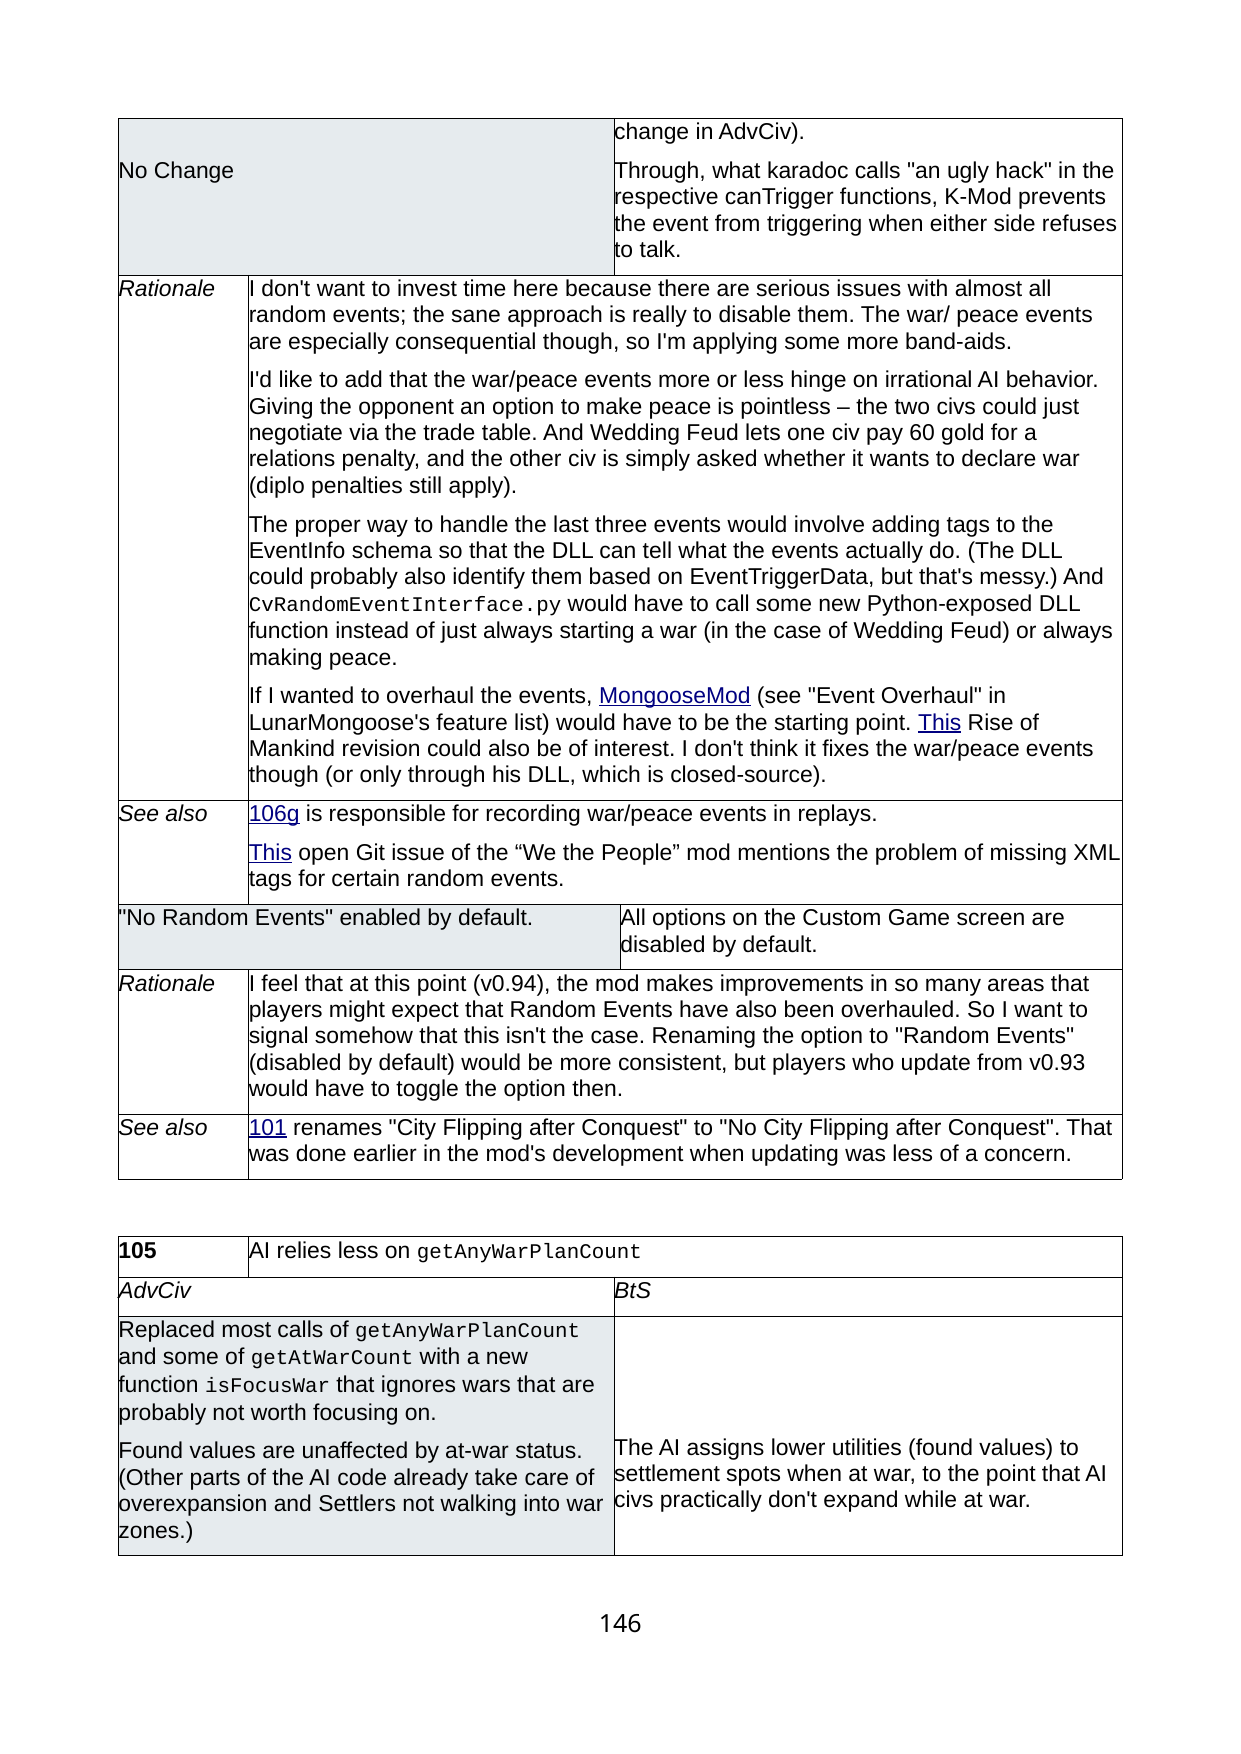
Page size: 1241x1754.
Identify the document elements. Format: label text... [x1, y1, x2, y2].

table_cell Replaced most calls of getAnyWarPlanCount and some of getAtWarCount with a new function isFocusWar that ignores wars that are probably not worth focusing on. Found values are unaffected by at-war status. (Other parts of the AI code already take care of overexpansion and Settlers not walking into war zones.) [119, 1317, 614, 1555]
table_header AI relies less on getAnyWarPlanCount [249, 1237, 1122, 1277]
table_cell No Change [119, 119, 614, 275]
table_cell See also [119, 1115, 248, 1179]
table_cell 106g is responsible for recording war/peace events in replays. This open Git issue of the “We the People” mod mentions the problem of missing XML tags for certain random events. [249, 801, 1122, 904]
table_cell I don't want to invest time here because there are serious issues with almost all random events; the sane approach is really to disable them. The war/ peace events are especially consequential though, so I'm applying some more band-aids. I'd like to add that the war/peace events more or less hinge on irrational AI behavior. Giving the opponent an option to make peace is pointless – the two civs could just negotiate via the trade table. And Wedding Feud lets one civ pay 60 gold for a relations penalty, and the other civ is simply asked whether it wants to declare war (diplo penalties still apply). The proper way to handle the last three events would involve adding tags to the EventInfo schema so that the DLL can tell what the events actually do. (The DLL could probably also identify them based on EventTriggerData, but that's messy.) And CvRandomEventInterface.py would have to call some new Python-exposed DLL function instead of just always starting a war (in the case of Wedding Feud) or always making peace. If I wanted to overhaul the events, MongooseMod (see "Event Overhaul" in LunarMongoose's feature list) would have to be the starting point. This Rise of Mankind revision could also be of interest. I don't think it fixes the war/peace events though (or only through his DLL, which is closed-source). [249, 276, 1122, 800]
table_cell See also [119, 801, 248, 904]
table_cell 101 renames "City Flipping after Conquest" to "No City Flipping after Conquest". That was done earlier in the mod's development when updating was less of a concern. [249, 1115, 1122, 1179]
table_cell Rationale [119, 970, 248, 1114]
table_header 105 [119, 1237, 248, 1277]
table_cell All options on the Custom Game screen are disabled by default. [621, 905, 1122, 969]
table_cell BtS [615, 1278, 1122, 1316]
table_cell I feel that at this point (v0.94), the mod makes improvements in so many areas that players might expect that Random Events have also been overhauled. So I want to signal somehow that this isn't the case. Renaming the option to "Random Events" (disabled by default) would be more consistent, but players who update from v0.93 would have to toggle the option then. [249, 970, 1122, 1114]
table_cell change in AdvCiv). Through, what karadoc calls "an ugly hack" in the respective canTrigger functions, K-Mod prevents the event from triggering when either side refuses to talk. [615, 119, 1122, 275]
table_cell The AI assigns lower utilities (found values) to settlement spots when at war, to the point that AI civs practically don't expand while at war. [615, 1317, 1122, 1555]
table_cell AdvCiv [119, 1278, 614, 1316]
table_cell "No Random Events" enabled by default. [119, 905, 620, 969]
table_cell Rationale [119, 276, 248, 800]
